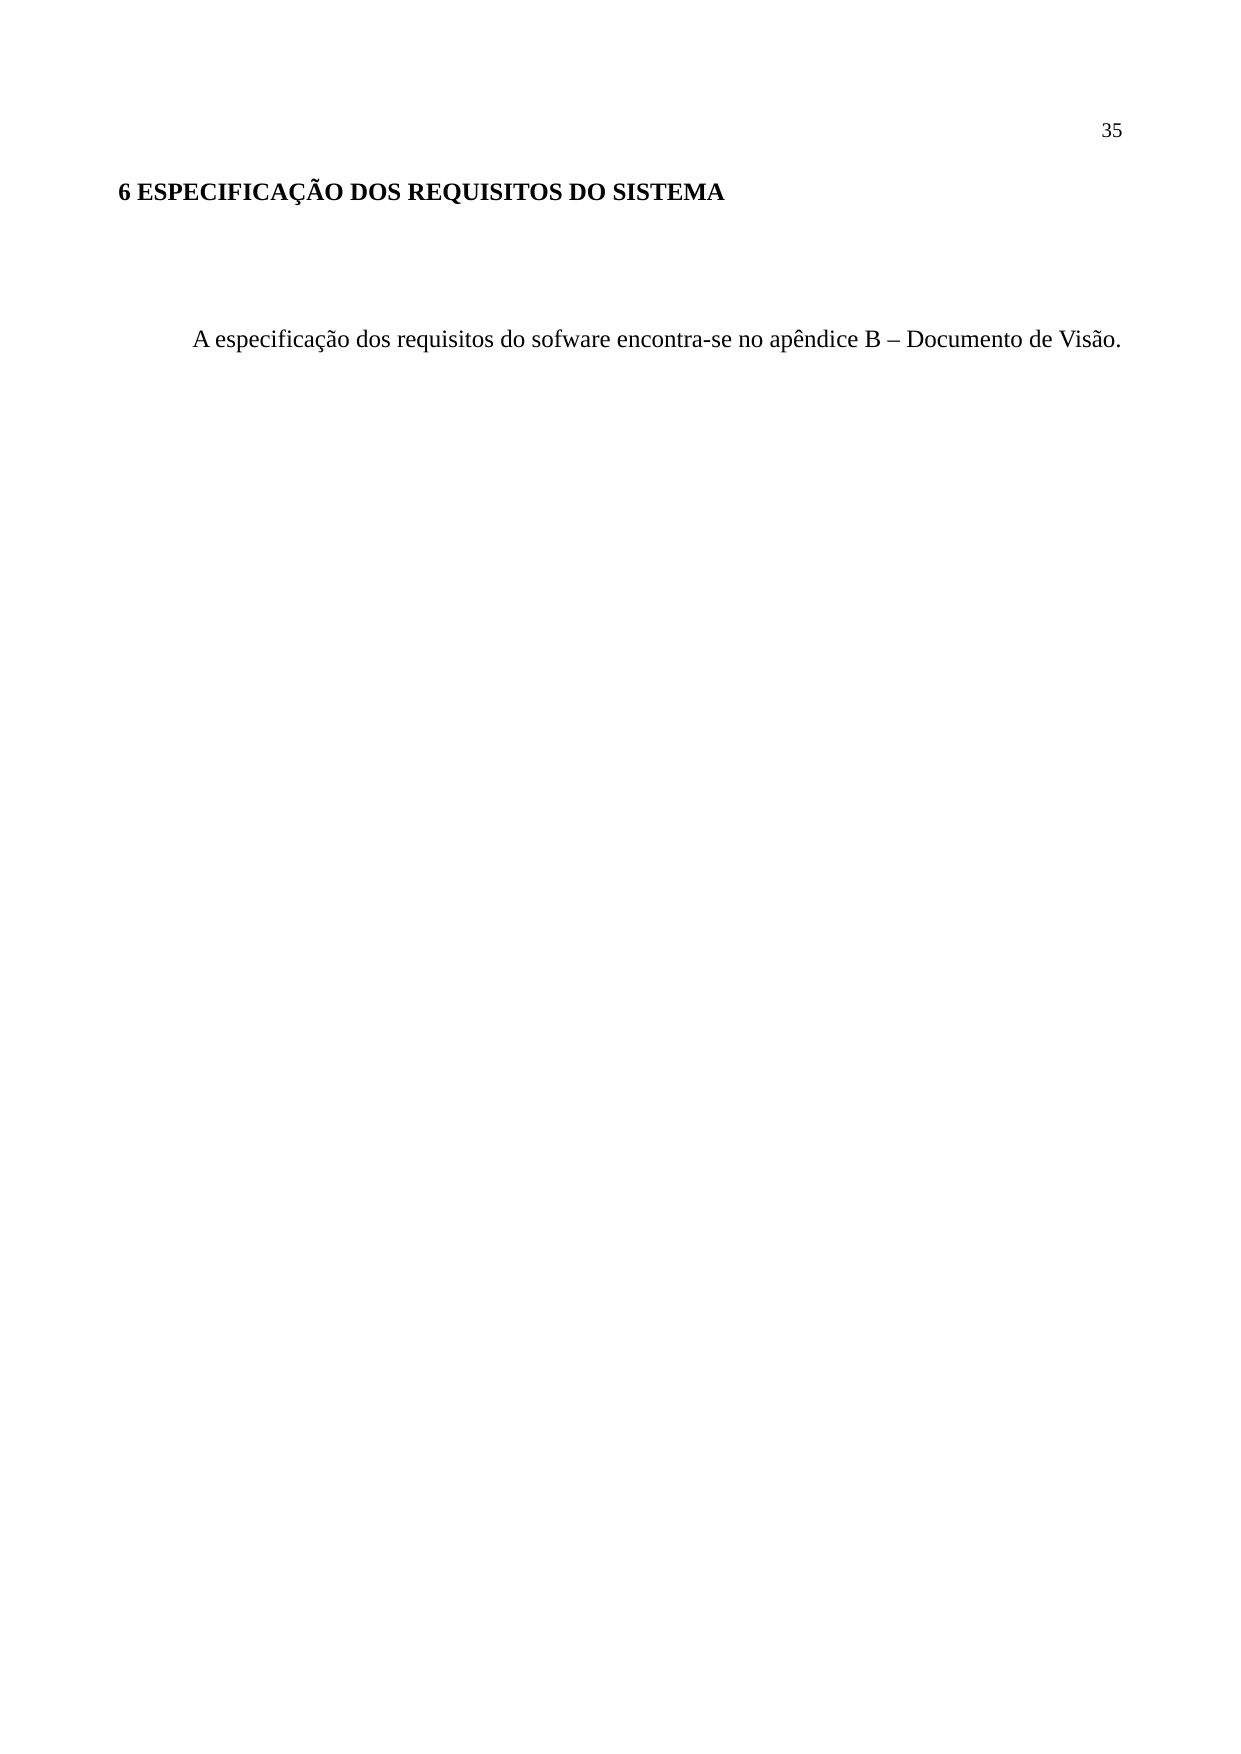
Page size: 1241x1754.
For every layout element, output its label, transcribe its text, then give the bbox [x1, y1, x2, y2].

subtitle Especificação dos requisitos do sistema [118, 177, 945, 206]
text A especificação dos requisitos do sofware encontra-se no apêndice B – Documento de Visão. [118, 324, 1122, 353]
